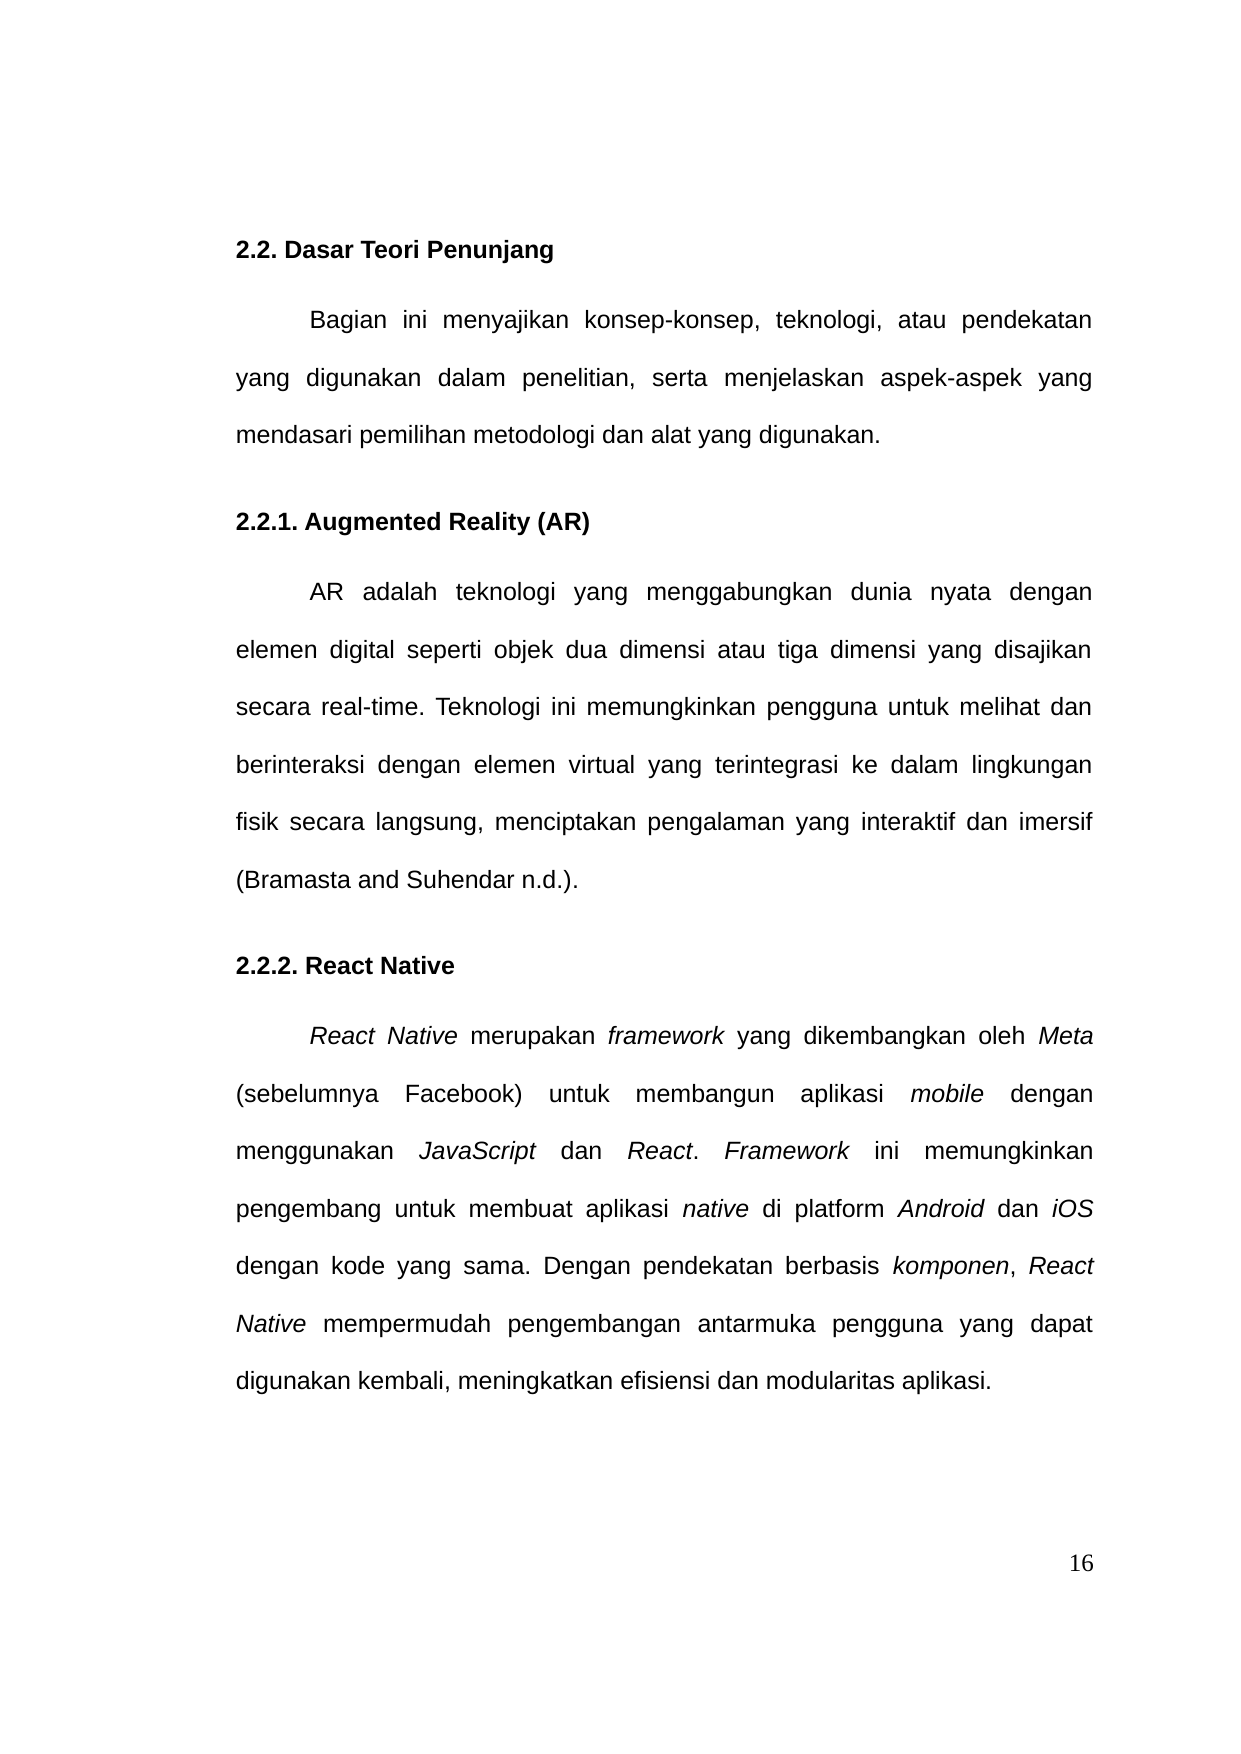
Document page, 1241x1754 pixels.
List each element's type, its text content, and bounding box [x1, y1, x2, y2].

subtitle 2.2.1. Augmented Reality (AR) [236, 507, 1093, 536]
text React Native merupakan framework yang dikembangkan oleh Meta (sebelumnya Facebook) untuk membangun aplikasi mobile dengan menggunakan JavaScript dan React. Framework ini memungkinkan pengembang untuk membuat aplikasi native di platform Android dan iOS dengan kode yang sama. Dengan pendekatan berbasis komponen, React Native mempermudah pengembangan antarmuka pengguna yang dapat digunakan kembali, meningkatkan efisiensi dan modularitas aplikasi. [236, 1021, 1093, 1395]
text Bagian ini menyajikan konsep-konsep, teknologi, atau pendekatan yang digunakan dalam penelitian, serta menjelaskan aspek-aspek yang mendasari pemilihan metodologi dan alat yang digunakan. [236, 306, 1093, 449]
subtitle 2.2.2. React Native [236, 951, 1093, 980]
text AR adalah teknologi yang menggabungkan dunia nyata dengan elemen digital seperti objek dua dimensi atau tiga dimensi yang disajikan secara real-time. Teknologi ini memungkinkan pengguna untuk melihat dan berinteraksi dengan elemen virtual yang terintegrasi ke dalam lingkungan fisik secara langsung, menciptakan pengalaman yang interaktif dan imersif (Bramasta and Suhendar n.d.). [236, 577, 1093, 893]
subtitle 2.2. Dasar Teori Penunjang [236, 236, 1093, 264]
